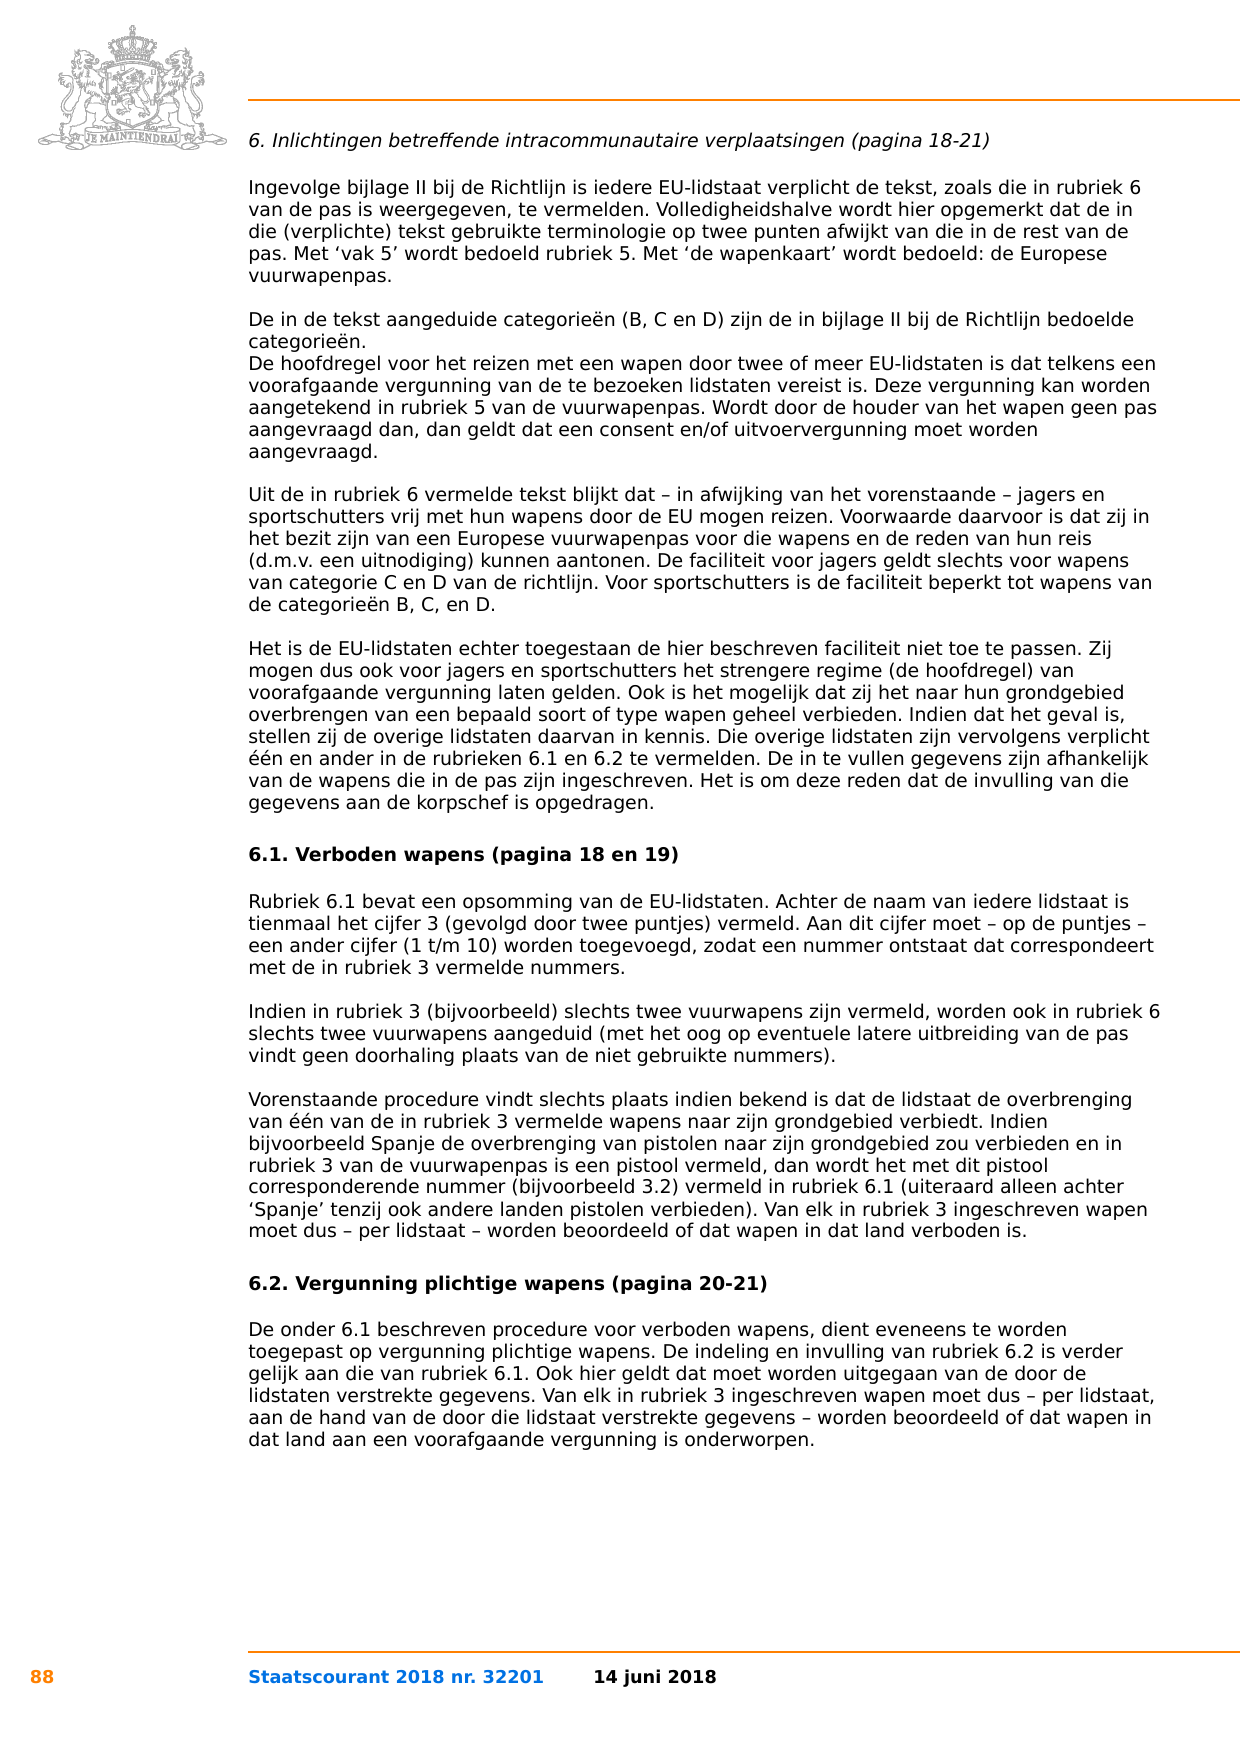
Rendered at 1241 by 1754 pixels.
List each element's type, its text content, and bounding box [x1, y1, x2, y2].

text Indien in rubriek 3 (bijvoorbeeld) slechts twee vuurwapens zijn vermeld, worden ook in rubriek 6 slechts twee vuurwapens aangeduid (met het oog op eventuele latere uitbreiding van de pas vindt geen doorhaling plaats van de niet gebruikte nummers). [248, 1001, 1163, 1067]
picture [38, 25, 227, 150]
text Het is de EU-lidstaten echter toegestaan de hier beschreven faciliteit niet toe te passen. Zij mogen dus ook voor jagers en sportschutters het strengere regime (de hoofdregel) van voorafgaande vergunning laten gelden. Ook is het mogelijk dat zij het naar hun grondgebied overbrengen van een bepaald soort of type wapen geheel verbieden. Indien dat het geval is, stellen zij de overige lidstaten daarvan in kennis. Die overige lidstaten zijn vervolgens verplicht één en ander in de rubrieken 6.1 en 6.2 te vermelden. De in te vullen gegevens zijn afhankelijk van de wapens die in de pas zijn ingeschreven. Het is om deze reden dat de invulling van die gegevens aan de korpschef is opgedragen. [248, 638, 1163, 814]
text Vorenstaande procedure vindt slechts plaats indien bekend is dat de lidstaat de overbrenging van één van de in rubriek 3 vermelde wapens naar zijn grondgebied verbiedt. Indien bijvoorbeeld Spanje de overbrenging van pistolen naar zijn grondgebied zou verbieden en in rubriek 3 van de vuurwapenpas is een pistool vermeld, dan wordt het met dit pistool corresponderende nummer (bijvoorbeeld 3.2) vermeld in rubriek 6.1 (uiteraard alleen achter ‘Spanje’ tenzij ook andere landen pistolen verbieden). Van elk in rubriek 3 ingeschreven wapen moet dus – per lidstaat – worden beoordeeld of dat wapen in dat land verboden is. [248, 1088, 1163, 1242]
subtitle 6.2. Vergunning plichtige wapens (pagina 20-21) [248, 1272, 1163, 1294]
subtitle 6. Inlichtingen betreffende intracommunautaire verplaatsingen (pagina 18-21) [248, 130, 1163, 152]
text Uit de in rubriek 6 vermelde tekst blijkt dat – in afwijking van het vorenstaande – jagers en sportschutters vrij met hun wapens door de EU mogen reizen. Voorwaarde daarvoor is dat zij in het bezit zijn van een Europese vuurwapenpas voor die wapens en de reden van hun reis (d.m.v. een uitnodiging) kunnen aantonen. De faciliteit voor jagers geldt slechts voor wapens van categorie C en D van de richtlijn. Voor sportschutters is de faciliteit beperkt tot wapens van de categorieën B, C, en D. [248, 484, 1163, 616]
text De hoofdregel voor het reizen met een wapen door twee of meer EU-lidstaten is dat telkens een voorafgaande vergunning van de te bezoeken lidstaten vereist is. Deze vergunning kan worden aangetekend in rubriek 5 van de vuurwapenpas. Wordt door de houder van het wapen geen pas aangevraagd dan, dan geldt dat een consent en/of uitvoervergunning moet worden aangevraagd. [248, 353, 1163, 462]
text Rubriek 6.1 bevat een opsomming van de EU-lidstaten. Achter de naam van iedere lidstaat is tienmaal het cijfer 3 (gevolgd door twee puntjes) vermeld. Aan dit cijfer moet – op de puntjes – een ander cijfer (1 t/m 10) worden toegevoegd, zodat een nummer ontstaat dat correspondeert met de in rubriek 3 vermelde nummers. [248, 891, 1163, 979]
text Ingevolge bijlage II bij de Richtlijn is iedere EU-lidstaat verplicht de tekst, zoals die in rubriek 6 van de pas is weergegeven, te vermelden. Volledigheidshalve wordt hier opgemerkt dat de in die (verplichte) tekst gebruikte terminologie op twee punten afwijkt van die in de rest van de pas. Met ‘vak 5’ wordt bedoeld rubriek 5. Met ‘de wapenkaart’ wordt bedoeld: de Europese vuurwapenpas. [248, 177, 1163, 287]
text De onder 6.1 beschreven procedure voor verboden wapens, dient eveneens te worden toegepast op vergunning plichtige wapens. De indeling en invulling van rubriek 6.2 is verder gelijk aan die van rubriek 6.1. Ook hier geldt dat moet worden uitgegaan van de door de lidstaten verstrekte gegevens. Van elk in rubriek 3 ingeschreven wapen moet dus – per lidstaat, aan de hand van de door die lidstaat verstrekte gegevens – worden beoordeeld of dat wapen in dat land aan een voorafgaande vergunning is onderworpen. [248, 1319, 1163, 1451]
text De in de tekst aangeduide categorieën (B, C en D) zijn de in bijlage II bij de Richtlijn bedoelde categorieën. [248, 309, 1163, 353]
subtitle 6.1. Verboden wapens (pagina 18 en 19) [248, 844, 1163, 866]
